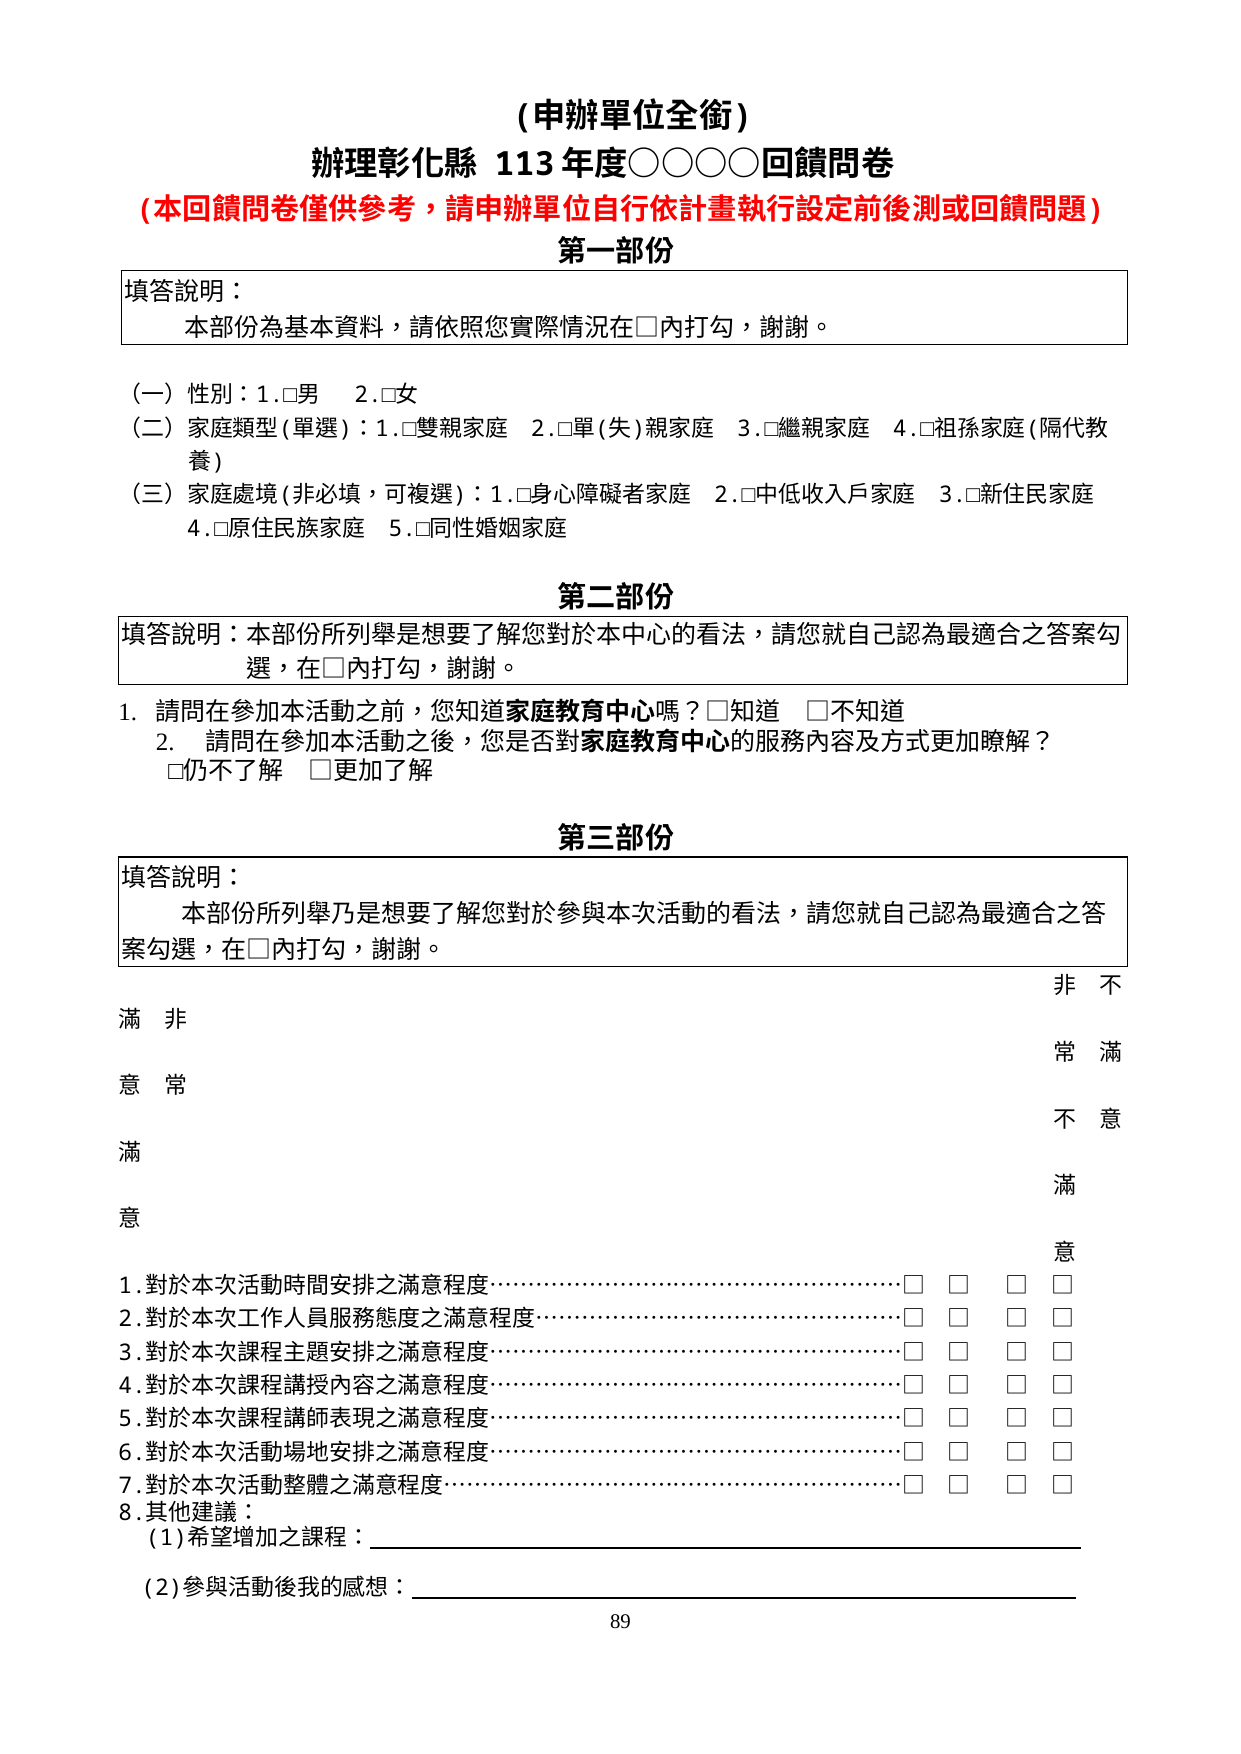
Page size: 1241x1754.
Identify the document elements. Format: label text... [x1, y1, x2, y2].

text 第一部份 [118, 228, 1122, 270]
text （一）性別：1.□男 2.□女 [118, 376, 1122, 409]
list 請問在參加本活動之後，您是否對家庭教育中心的服務內容及方式更加瞭解？ [156, 727, 1122, 756]
text (2)參與活動後我的感想： [118, 1575, 1122, 1600]
text 不 意 滿 [118, 1100, 1122, 1167]
text 7.對於本次活動整體之滿意程度……………………………………………………□ □ □ □ [118, 1467, 1122, 1500]
text 4.對於本次課程講授內容之滿意程度………………………………………………□ □ □ □ [118, 1367, 1122, 1400]
text 第三部份 [118, 814, 1122, 856]
text （二）家庭類型(單選)：1.□雙親家庭 2.□單(失)親家庭 3.□繼親家庭 4.□祖孫家庭(隔代教養) [118, 409, 1122, 476]
text □仍不了解 □更加了解 [168, 756, 1122, 785]
text 1.對於本次活動時間安排之滿意程度………………………………………………□ □ □ □ [118, 1267, 1122, 1300]
table_header 填答說明： 本部份為基本資料，請依照您實際情況在□內打勾，謝謝。 [122, 271, 1127, 344]
text 滿 意 [118, 1167, 1122, 1233]
text 2.對於本次工作人員服務態度之滿意程度…………………………………………□ □ □ □ [118, 1300, 1122, 1333]
list 請問在參加本活動之前，您知道家庭教育中心嗎？□知道 □不知道 [118, 697, 1122, 727]
table_header 填答說明：本部份所列舉是想要了解您對於本中心的看法，請您就自己認為最適合之答案勾選，在□內打勾，謝謝。 [119, 617, 1127, 684]
text 非 不 滿 非 [118, 967, 1122, 1034]
text 5.對於本次課程講師表現之滿意程度………………………………………………□ □ □ □ [118, 1400, 1122, 1433]
text (1)希望增加之課程： [118, 1525, 1122, 1550]
text (本回饋問卷僅供參考，請申辦單位自行依計畫執行設定前後測或回饋問題) [118, 186, 1122, 228]
text 第二部份 [118, 574, 1122, 616]
text (申辦單位全銜) [118, 89, 1122, 137]
text 辦理彰化縣 113年度○○○○回饋問卷 [118, 137, 1122, 186]
text 6.對於本次活動場地安排之滿意程度………………………………………………□ □ □ □ [118, 1433, 1122, 1467]
text 常 滿 意 常 [118, 1034, 1122, 1100]
text 意 [118, 1233, 1122, 1267]
text 3.對於本次課程主題安排之滿意程度………………………………………………□ □ □ □ [118, 1333, 1122, 1367]
text 8.其他建議： [118, 1500, 1122, 1525]
table_header 填答說明： 本部份所列舉乃是想要了解您對於參與本次活動的看法，請您就自己認為最適合之答案勾選，在□內打勾，謝謝。 [119, 858, 1127, 966]
text （三）家庭處境(非必填，可複選)：1.□身心障礙者家庭 2.□中低收入戶家庭 3.□新住民家庭 4.□原住民族家庭 5.□同性婚姻家庭 [118, 476, 1122, 543]
